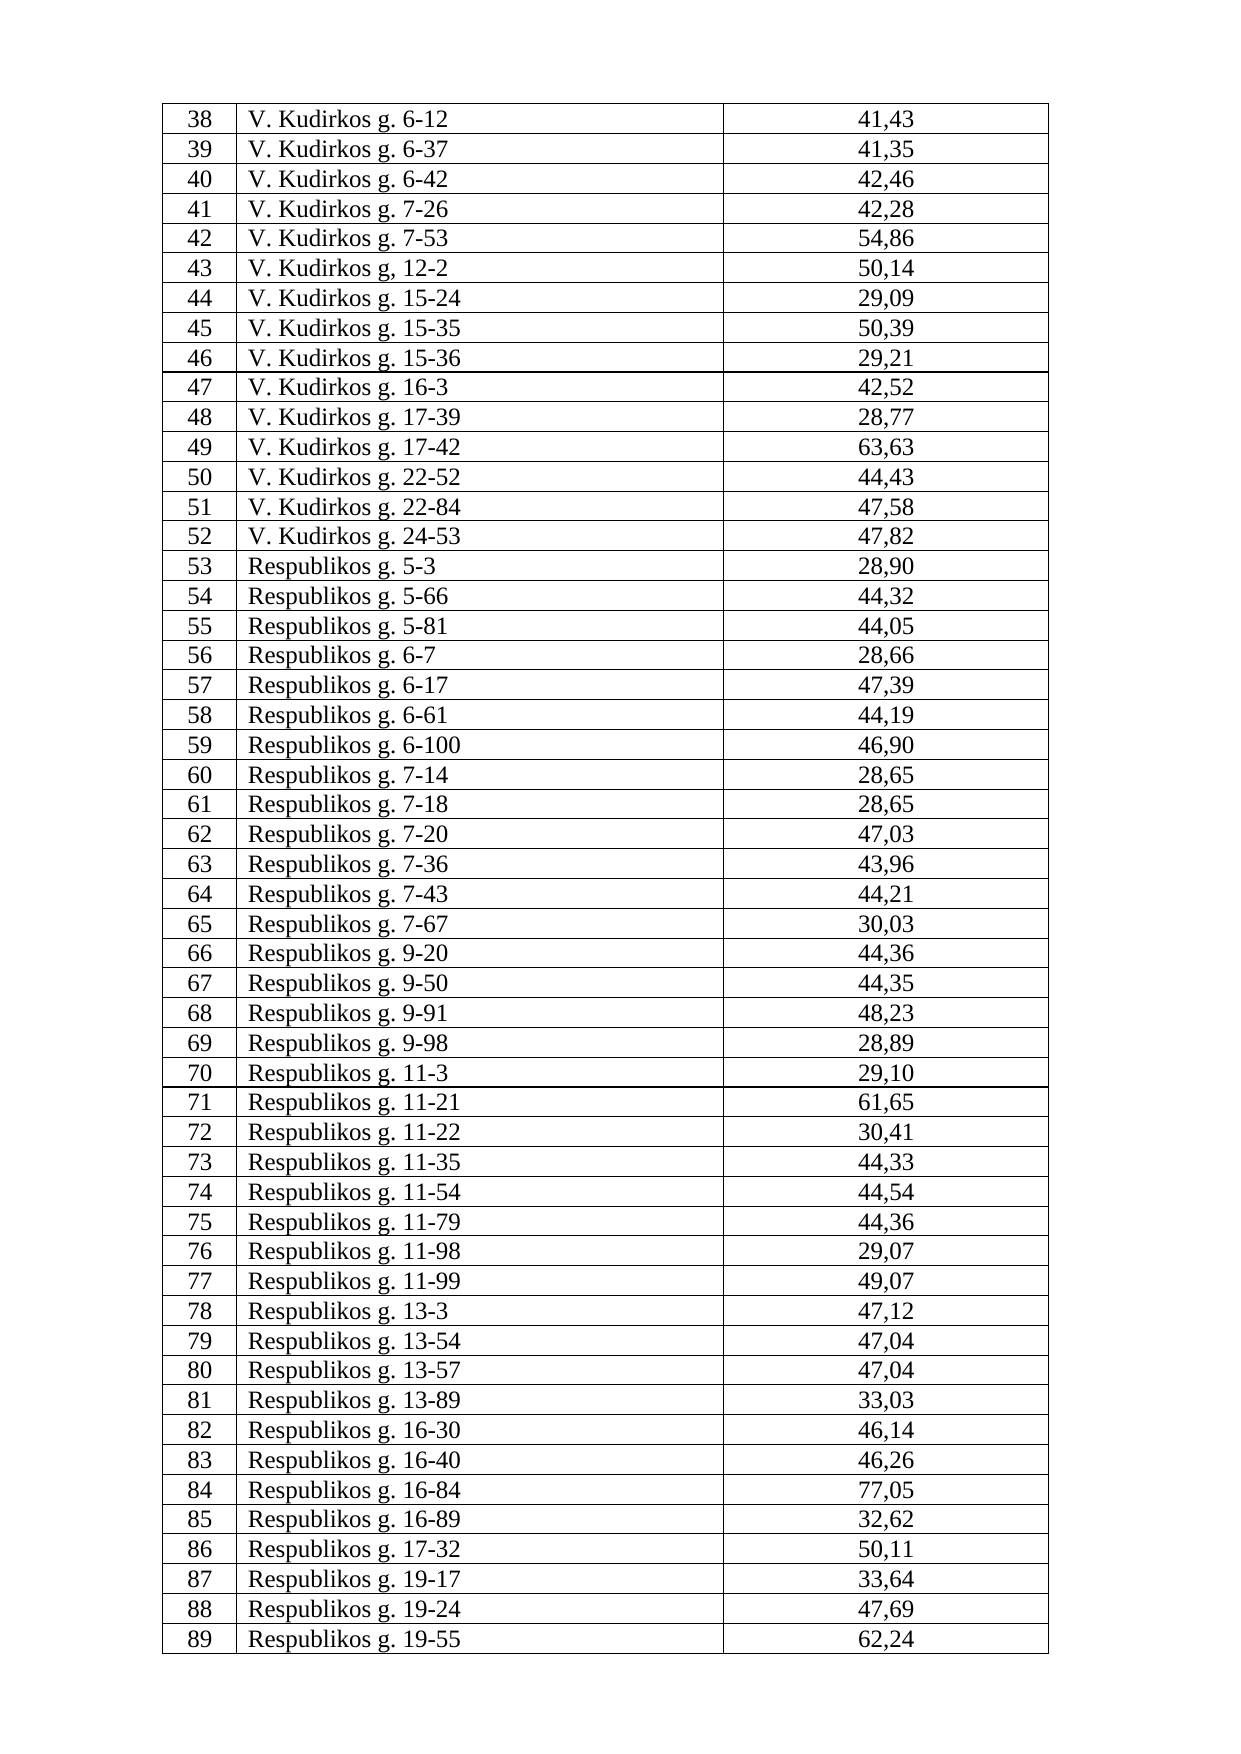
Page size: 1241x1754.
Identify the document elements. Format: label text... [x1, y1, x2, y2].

table_cell Respublikos g. 5-66 [237, 581, 723, 610]
table_cell 47,12 [724, 1296, 1048, 1325]
table_cell 28,90 [724, 551, 1048, 580]
table_cell 81 [163, 1385, 236, 1414]
table_cell V. Kudirkos g. 15-36 [237, 343, 723, 371]
table_cell 42,46 [724, 164, 1048, 193]
table_cell Respublikos g. 5-3 [237, 551, 723, 580]
table_cell 40 [163, 164, 236, 193]
table_cell 56 [163, 641, 236, 669]
table_cell Respublikos g. 6-61 [237, 700, 723, 729]
table_cell 69 [163, 1028, 236, 1057]
table_cell 29,21 [724, 343, 1048, 371]
table_cell 52 [163, 521, 236, 550]
table_cell V. Kudirkos g. 7-26 [237, 194, 723, 222]
table_cell 47,04 [724, 1326, 1048, 1354]
table_cell 47,69 [724, 1594, 1048, 1623]
table_cell V. Kudirkos g. 7-53 [237, 224, 723, 252]
table_cell 44,05 [724, 611, 1048, 639]
table_cell 84 [163, 1475, 236, 1503]
table_cell Respublikos g. 11-21 [237, 1088, 723, 1116]
table_cell 55 [163, 611, 236, 639]
table_cell V. Kudirkos g. 22-52 [237, 462, 723, 491]
table_cell Respublikos g. 17-32 [237, 1534, 723, 1563]
table_cell 42,28 [724, 194, 1048, 222]
table_cell Respublikos g. 7-43 [237, 879, 723, 908]
table_cell 63,63 [724, 432, 1048, 461]
table_cell Respublikos g. 13-54 [237, 1326, 723, 1354]
table_cell Respublikos g. 6-7 [237, 641, 723, 669]
table_cell 41,43 [724, 104, 1048, 133]
table_cell 77 [163, 1266, 236, 1295]
table_cell 50,11 [724, 1534, 1048, 1563]
table_cell V. Kudirkos g. 15-24 [237, 283, 723, 312]
table_cell Respublikos g. 11-35 [237, 1147, 723, 1176]
table_cell 74 [163, 1177, 236, 1206]
table_cell 53 [163, 551, 236, 580]
table_cell 46,14 [724, 1415, 1048, 1444]
table_cell Respublikos g. 6-17 [237, 670, 723, 699]
table_cell 89 [163, 1624, 236, 1652]
table_cell 86 [163, 1534, 236, 1563]
table_cell 67 [163, 968, 236, 997]
table_cell Respublikos g. 11-99 [237, 1266, 723, 1295]
table_cell V. Kudirkos g. 6-12 [237, 104, 723, 133]
table_cell Respublikos g. 11-98 [237, 1236, 723, 1265]
table_cell 62,24 [724, 1624, 1048, 1652]
table_cell Respublikos g. 19-17 [237, 1564, 723, 1593]
table_cell V. Kudirkos g. 6-42 [237, 164, 723, 193]
table_cell 59 [163, 730, 236, 759]
table_cell Respublikos g. 13-57 [237, 1356, 723, 1384]
table_cell 71 [163, 1088, 236, 1116]
table_cell 44,54 [724, 1177, 1048, 1206]
table_cell 50,14 [724, 253, 1048, 282]
table_cell Respublikos g. 13-89 [237, 1385, 723, 1414]
table_cell 54,86 [724, 224, 1048, 252]
table_cell V. Kudirkos g. 17-39 [237, 402, 723, 431]
table_cell 76 [163, 1236, 236, 1265]
table_cell 45 [163, 313, 236, 342]
table_cell 28,77 [724, 402, 1048, 431]
table_cell 64 [163, 879, 236, 908]
table_cell V. Kudirkos g. 16-3 [237, 373, 723, 401]
table_cell 44,19 [724, 700, 1048, 729]
table_cell 88 [163, 1594, 236, 1623]
table_cell 46,26 [724, 1445, 1048, 1474]
table_cell 65 [163, 909, 236, 937]
table_cell 43,96 [724, 849, 1048, 878]
table_cell 44,33 [724, 1147, 1048, 1176]
table_cell 33,64 [724, 1564, 1048, 1593]
table_cell Respublikos g. 7-67 [237, 909, 723, 937]
table_cell Respublikos g. 11-3 [237, 1058, 723, 1086]
table_cell 41,35 [724, 134, 1048, 163]
table_cell Respublikos g. 7-20 [237, 819, 723, 848]
table_cell 29,10 [724, 1058, 1048, 1086]
table_cell 47,58 [724, 492, 1048, 520]
table_cell 78 [163, 1296, 236, 1325]
table_cell 54 [163, 581, 236, 610]
table_cell Respublikos g. 5-81 [237, 611, 723, 639]
table_cell 44,35 [724, 968, 1048, 997]
table_cell V. Kudirkos g. 15-35 [237, 313, 723, 342]
table_cell 79 [163, 1326, 236, 1354]
table_cell 50 [163, 462, 236, 491]
table_cell 72 [163, 1117, 236, 1146]
table_cell Respublikos g. 9-50 [237, 968, 723, 997]
table_cell V. Kudirkos g. 6-37 [237, 134, 723, 163]
table_cell 44,36 [724, 1207, 1048, 1235]
table_cell 80 [163, 1356, 236, 1384]
table_cell 46,90 [724, 730, 1048, 759]
table_cell 66 [163, 939, 236, 967]
table_cell 70 [163, 1058, 236, 1086]
table_cell Respublikos g. 16-84 [237, 1475, 723, 1503]
table_cell 85 [163, 1505, 236, 1533]
table_cell 47 [163, 373, 236, 401]
table_cell 49,07 [724, 1266, 1048, 1295]
table_cell Respublikos g. 7-36 [237, 849, 723, 878]
table_cell Respublikos g. 19-24 [237, 1594, 723, 1623]
table_cell 28,65 [724, 760, 1048, 788]
table_cell 41 [163, 194, 236, 222]
table_cell 43 [163, 253, 236, 282]
table_cell 42 [163, 224, 236, 252]
table_cell 82 [163, 1415, 236, 1444]
table_cell 62 [163, 819, 236, 848]
table_cell Respublikos g. 11-54 [237, 1177, 723, 1206]
table_cell Respublikos g. 19-55 [237, 1624, 723, 1652]
table_cell 44,32 [724, 581, 1048, 610]
table_cell 38 [163, 104, 236, 133]
table_cell 68 [163, 998, 236, 1027]
table_cell 50,39 [724, 313, 1048, 342]
table_cell Respublikos g. 9-91 [237, 998, 723, 1027]
table_cell 77,05 [724, 1475, 1048, 1503]
table_cell 48 [163, 402, 236, 431]
table_cell 29,07 [724, 1236, 1048, 1265]
table_cell 39 [163, 134, 236, 163]
table_cell 33,03 [724, 1385, 1048, 1414]
table_cell 32,62 [724, 1505, 1048, 1533]
table_cell 75 [163, 1207, 236, 1235]
table_cell 29,09 [724, 283, 1048, 312]
table_cell 87 [163, 1564, 236, 1593]
table_cell V. Kudirkos g. 24-53 [237, 521, 723, 550]
table_cell Respublikos g. 13-3 [237, 1296, 723, 1325]
table_cell 44,21 [724, 879, 1048, 908]
table_cell 44,43 [724, 462, 1048, 491]
table_cell 57 [163, 670, 236, 699]
table_cell 83 [163, 1445, 236, 1474]
table_cell Respublikos g. 16-40 [237, 1445, 723, 1474]
table_cell 63 [163, 849, 236, 878]
table_cell 73 [163, 1147, 236, 1176]
table_cell 60 [163, 760, 236, 788]
table_cell 47,39 [724, 670, 1048, 699]
table_cell 30,41 [724, 1117, 1048, 1146]
table_cell 49 [163, 432, 236, 461]
table_cell 44,36 [724, 939, 1048, 967]
table_cell V. Kudirkos g, 12-2 [237, 253, 723, 282]
table_cell 47,82 [724, 521, 1048, 550]
table_cell 30,03 [724, 909, 1048, 937]
table_cell 42,52 [724, 373, 1048, 401]
table_cell 61 [163, 790, 236, 818]
table_cell Respublikos g. 9-98 [237, 1028, 723, 1057]
table_cell 51 [163, 492, 236, 520]
table_cell Respublikos g. 16-30 [237, 1415, 723, 1444]
table_cell Respublikos g. 7-18 [237, 790, 723, 818]
table_cell Respublikos g. 7-14 [237, 760, 723, 788]
table_cell V. Kudirkos g. 22-84 [237, 492, 723, 520]
table_cell 48,23 [724, 998, 1048, 1027]
table_cell 28,65 [724, 790, 1048, 818]
table_cell Respublikos g. 9-20 [237, 939, 723, 967]
table_cell 47,03 [724, 819, 1048, 848]
table_cell 28,66 [724, 641, 1048, 669]
table_cell Respublikos g. 11-22 [237, 1117, 723, 1146]
table_cell 61,65 [724, 1088, 1048, 1116]
table_cell V. Kudirkos g. 17-42 [237, 432, 723, 461]
table_cell 28,89 [724, 1028, 1048, 1057]
table_cell 47,04 [724, 1356, 1048, 1384]
table_cell 44 [163, 283, 236, 312]
table_cell Respublikos g. 11-79 [237, 1207, 723, 1235]
table_cell Respublikos g. 6-100 [237, 730, 723, 759]
table_cell 58 [163, 700, 236, 729]
table_cell Respublikos g. 16-89 [237, 1505, 723, 1533]
table_cell 46 [163, 343, 236, 371]
